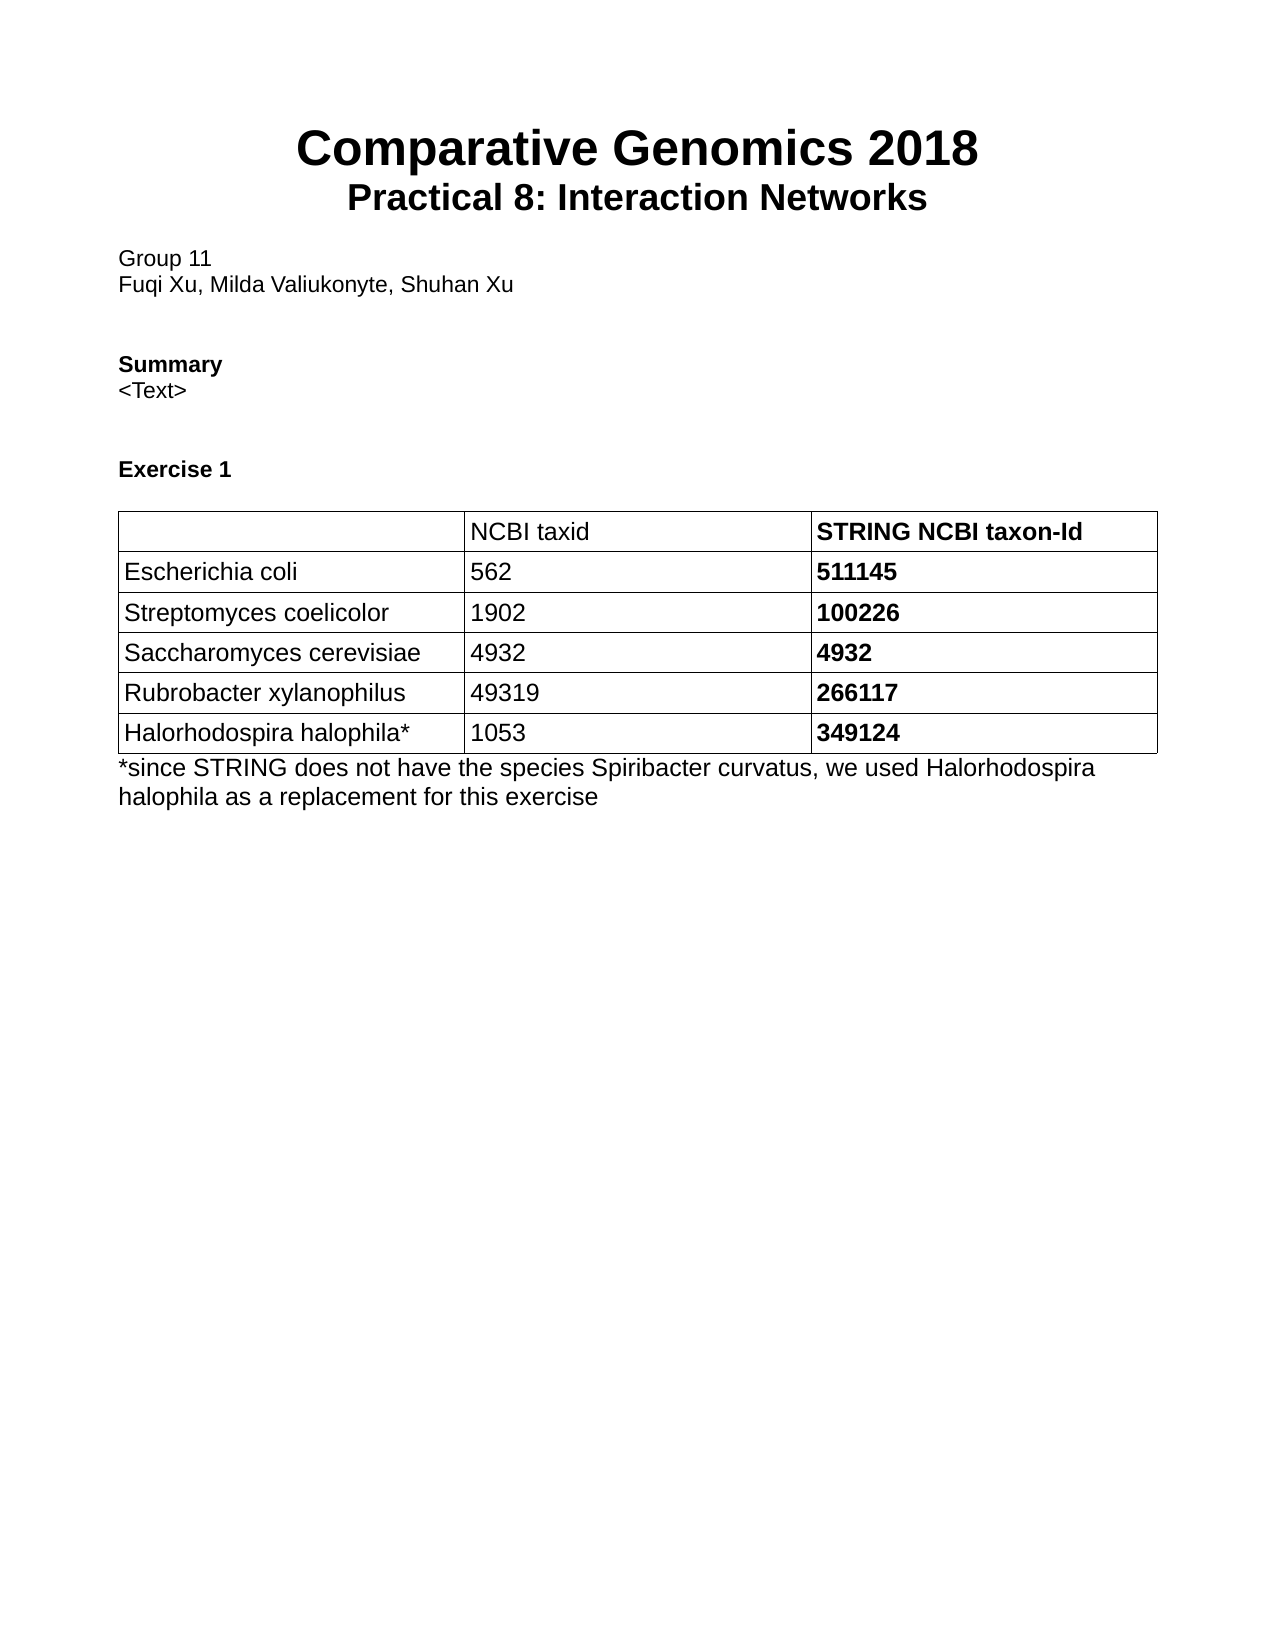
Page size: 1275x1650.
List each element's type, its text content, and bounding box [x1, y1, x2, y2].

table_cell 562 [465, 552, 811, 592]
table_cell 349124 [812, 714, 1157, 753]
table_cell 266117 [812, 673, 1157, 713]
table_cell Rubrobacter xylanophilus [119, 673, 464, 713]
table_cell 1053 [465, 714, 811, 753]
text Fuqi Xu, Milda Valiukonyte, Shuhan Xu [118, 271, 1157, 298]
table_cell 49319 [465, 673, 811, 713]
subtitle Exercise 1 [118, 456, 1157, 482]
text <Text> [118, 377, 1157, 403]
table_header NCBI taxid [465, 512, 811, 551]
table_cell 4932 [465, 633, 811, 672]
table_cell 1902 [465, 593, 811, 632]
table_cell Halorhodospira halophila* [119, 714, 464, 753]
subtitle Summary [118, 351, 1157, 377]
text *since STRING does not have the species Spiribacter curvatus, we used Halorhodospira halophila as a replacement for this exercise [118, 754, 1157, 811]
table_cell Saccharomyces cerevisiae [119, 633, 464, 672]
table_header [119, 512, 464, 551]
table_cell Streptomyces coelicolor [119, 593, 464, 632]
table_cell 511145 [812, 552, 1157, 592]
table_cell 4932 [812, 633, 1157, 672]
text Group 11 [118, 245, 1157, 271]
table_cell Escherichia coli [119, 552, 464, 592]
table_header STRING NCBI taxon-Id [812, 512, 1157, 551]
text Comparative Genomics 2018 [118, 118, 1157, 176]
table_cell 100226 [812, 593, 1157, 632]
text Practical 8: Interaction Networks [118, 176, 1157, 219]
